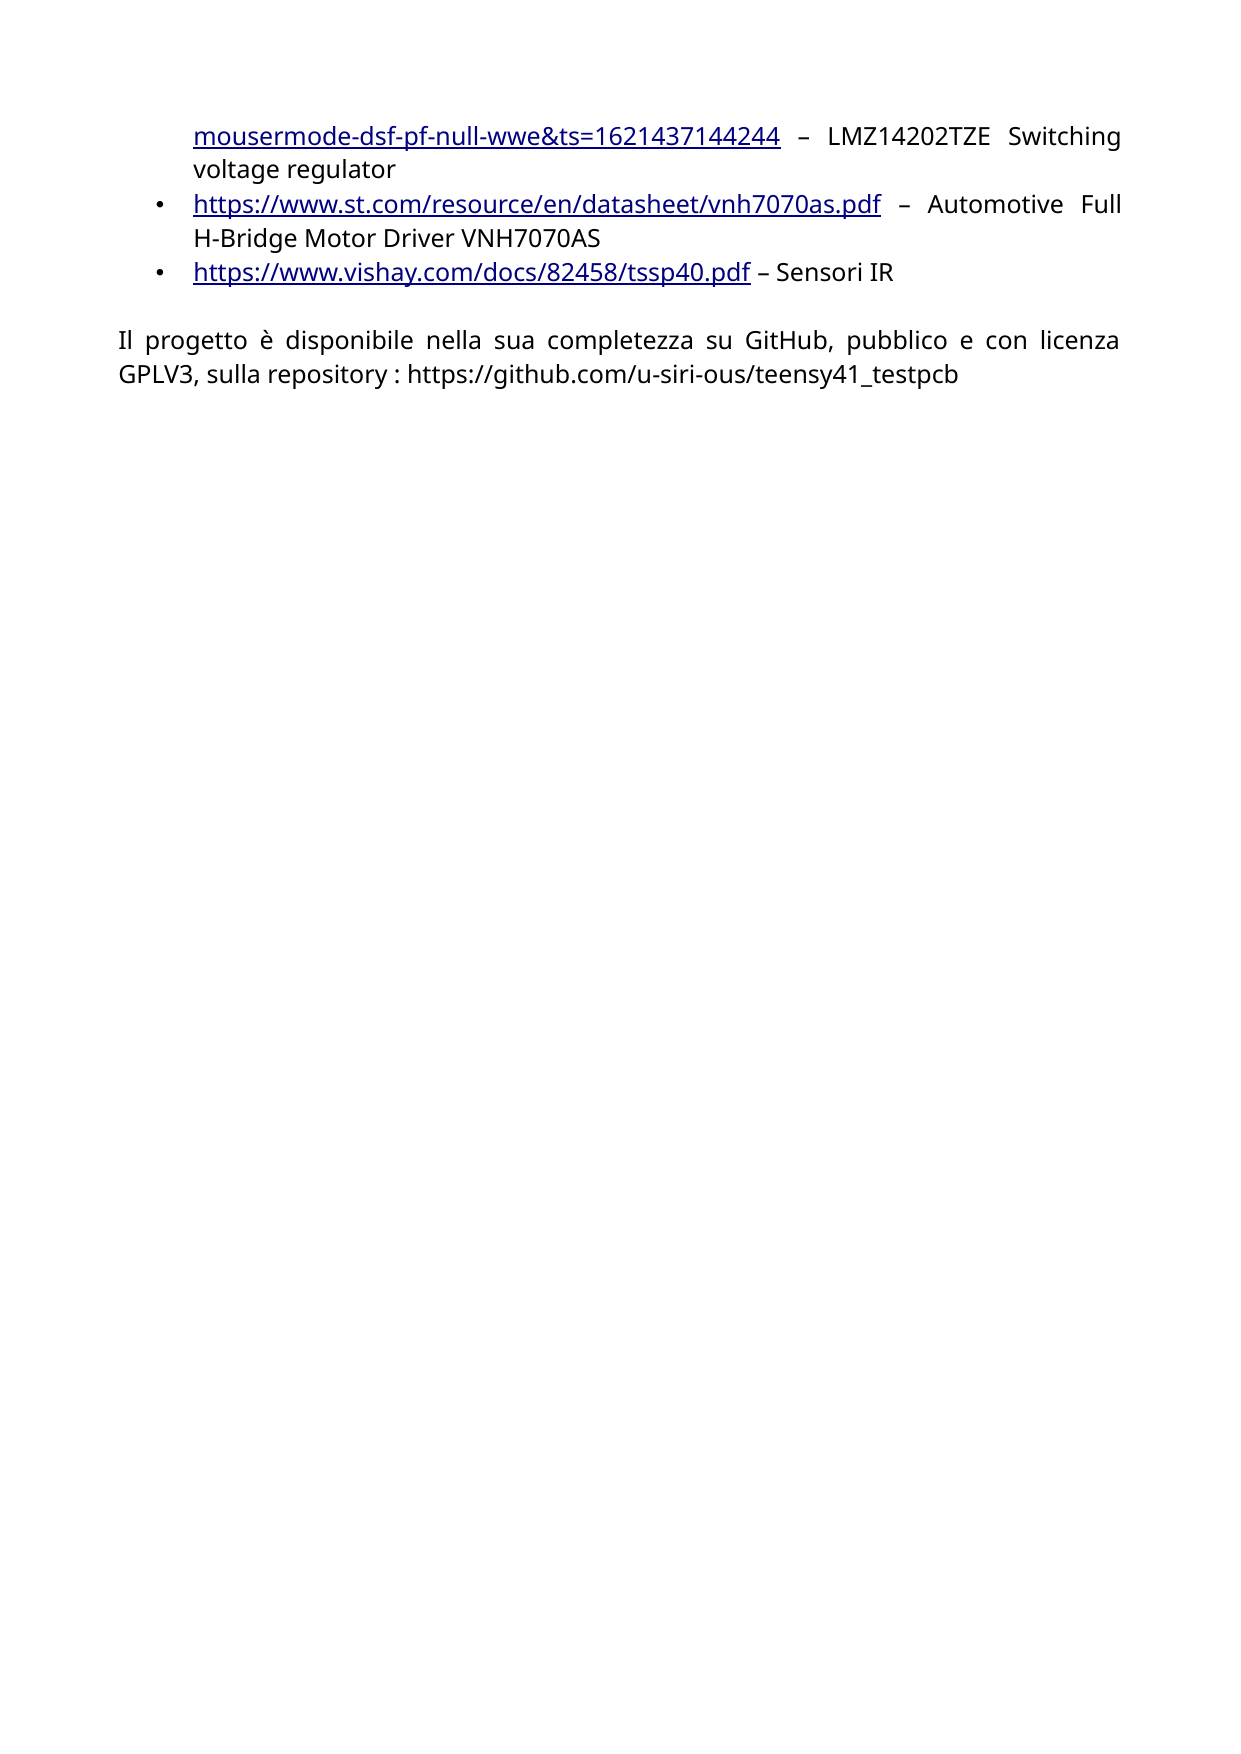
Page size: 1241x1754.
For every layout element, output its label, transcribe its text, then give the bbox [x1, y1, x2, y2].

text Il progetto è disponibile nella sua completezza su GitHub, pubblico e con licenza GPLV3, sulla repository : https://github.com/u-siri-ous/teensy41_testpcb [118, 322, 1122, 391]
list mousermode-dsf-pf-null-wwe&ts=1621437144244 – LMZ14202TZE Switching voltage regulator [156, 118, 1122, 186]
list https://www.st.com/resource/en/datasheet/vnh7070as.pdf – Automotive Full H-Bridge Motor Driver VNH7070AS [156, 186, 1122, 254]
list https://www.vishay.com/docs/82458/tssp40.pdf – Sensori IR [156, 254, 1122, 288]
